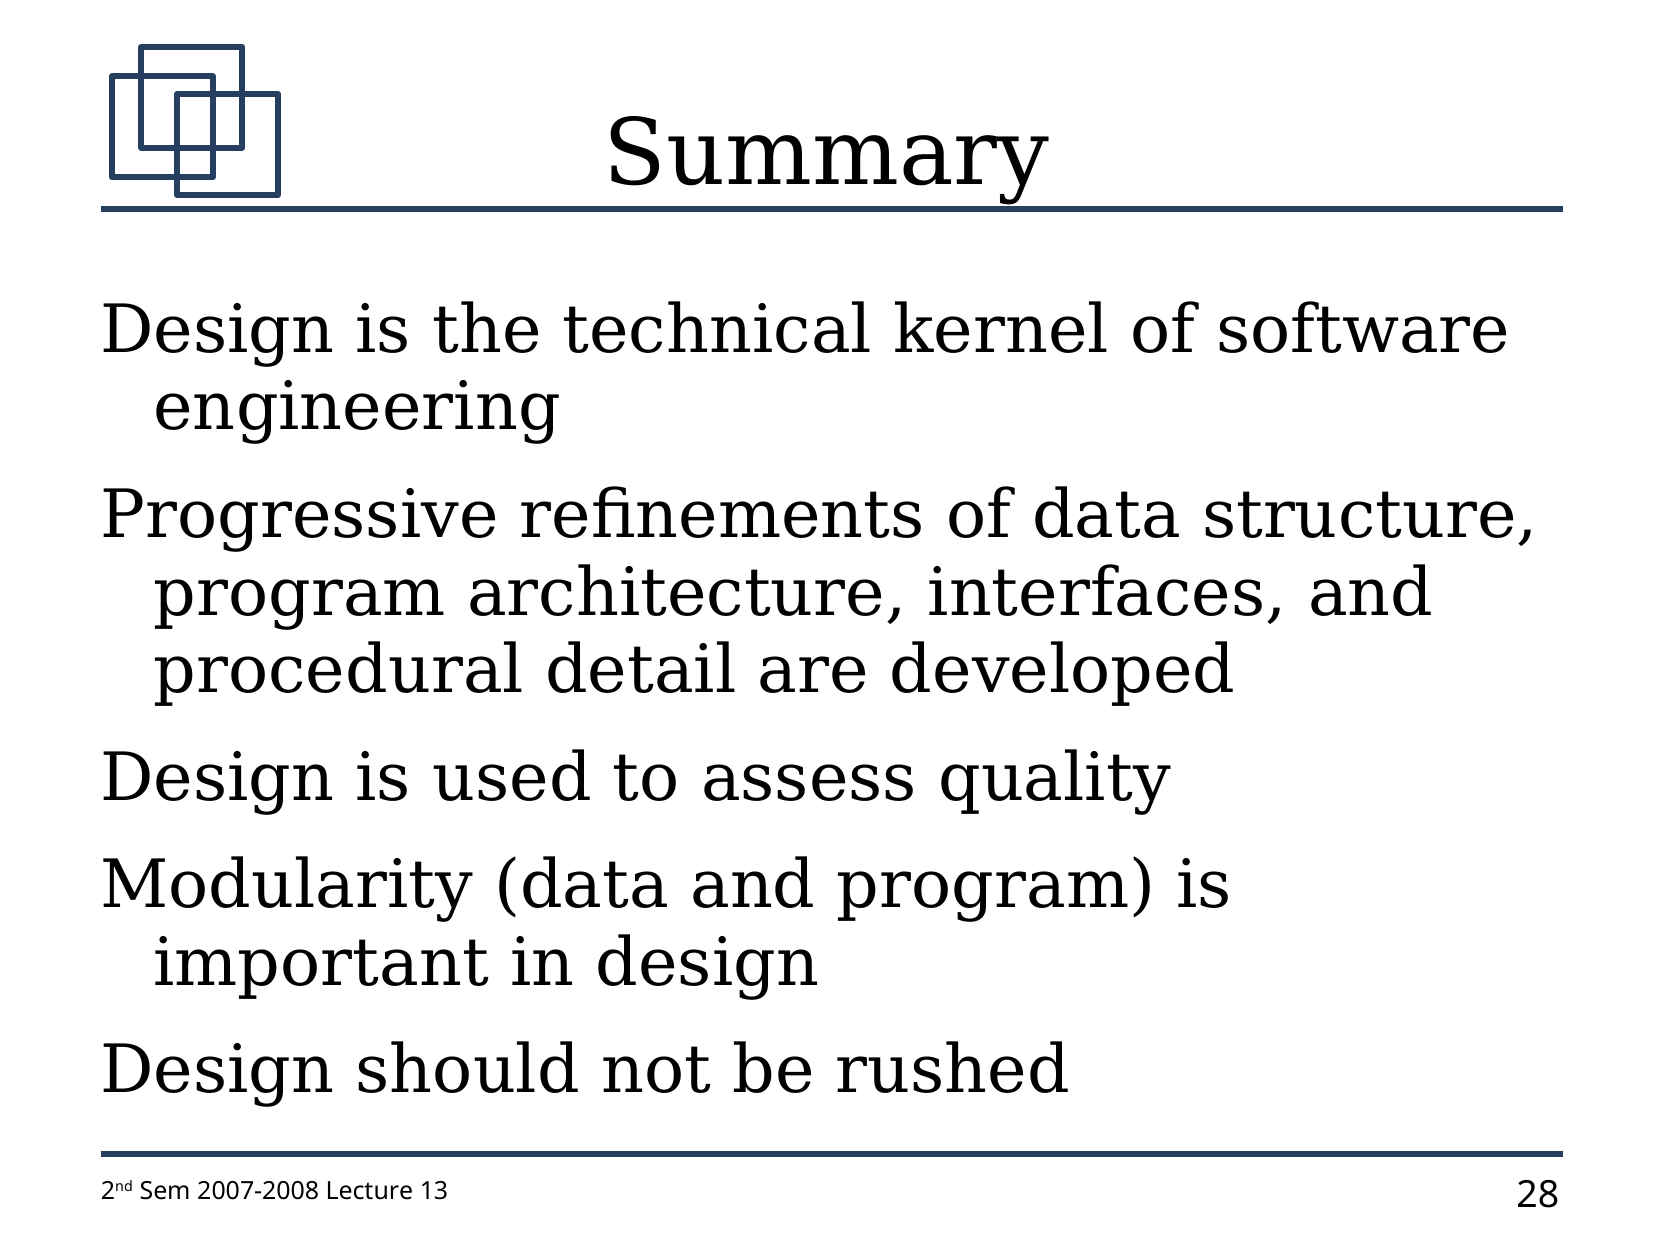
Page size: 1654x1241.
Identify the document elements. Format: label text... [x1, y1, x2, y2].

title Summary [82, 49, 1571, 257]
list Design is the technical kernel of software engineering Progressive refinements of data structure, program architecture, interfaces, and procedural detail are developed Design is used to assess quality Modularity (data and program) is important in design Design should not be rushed [82, 290, 1571, 1109]
